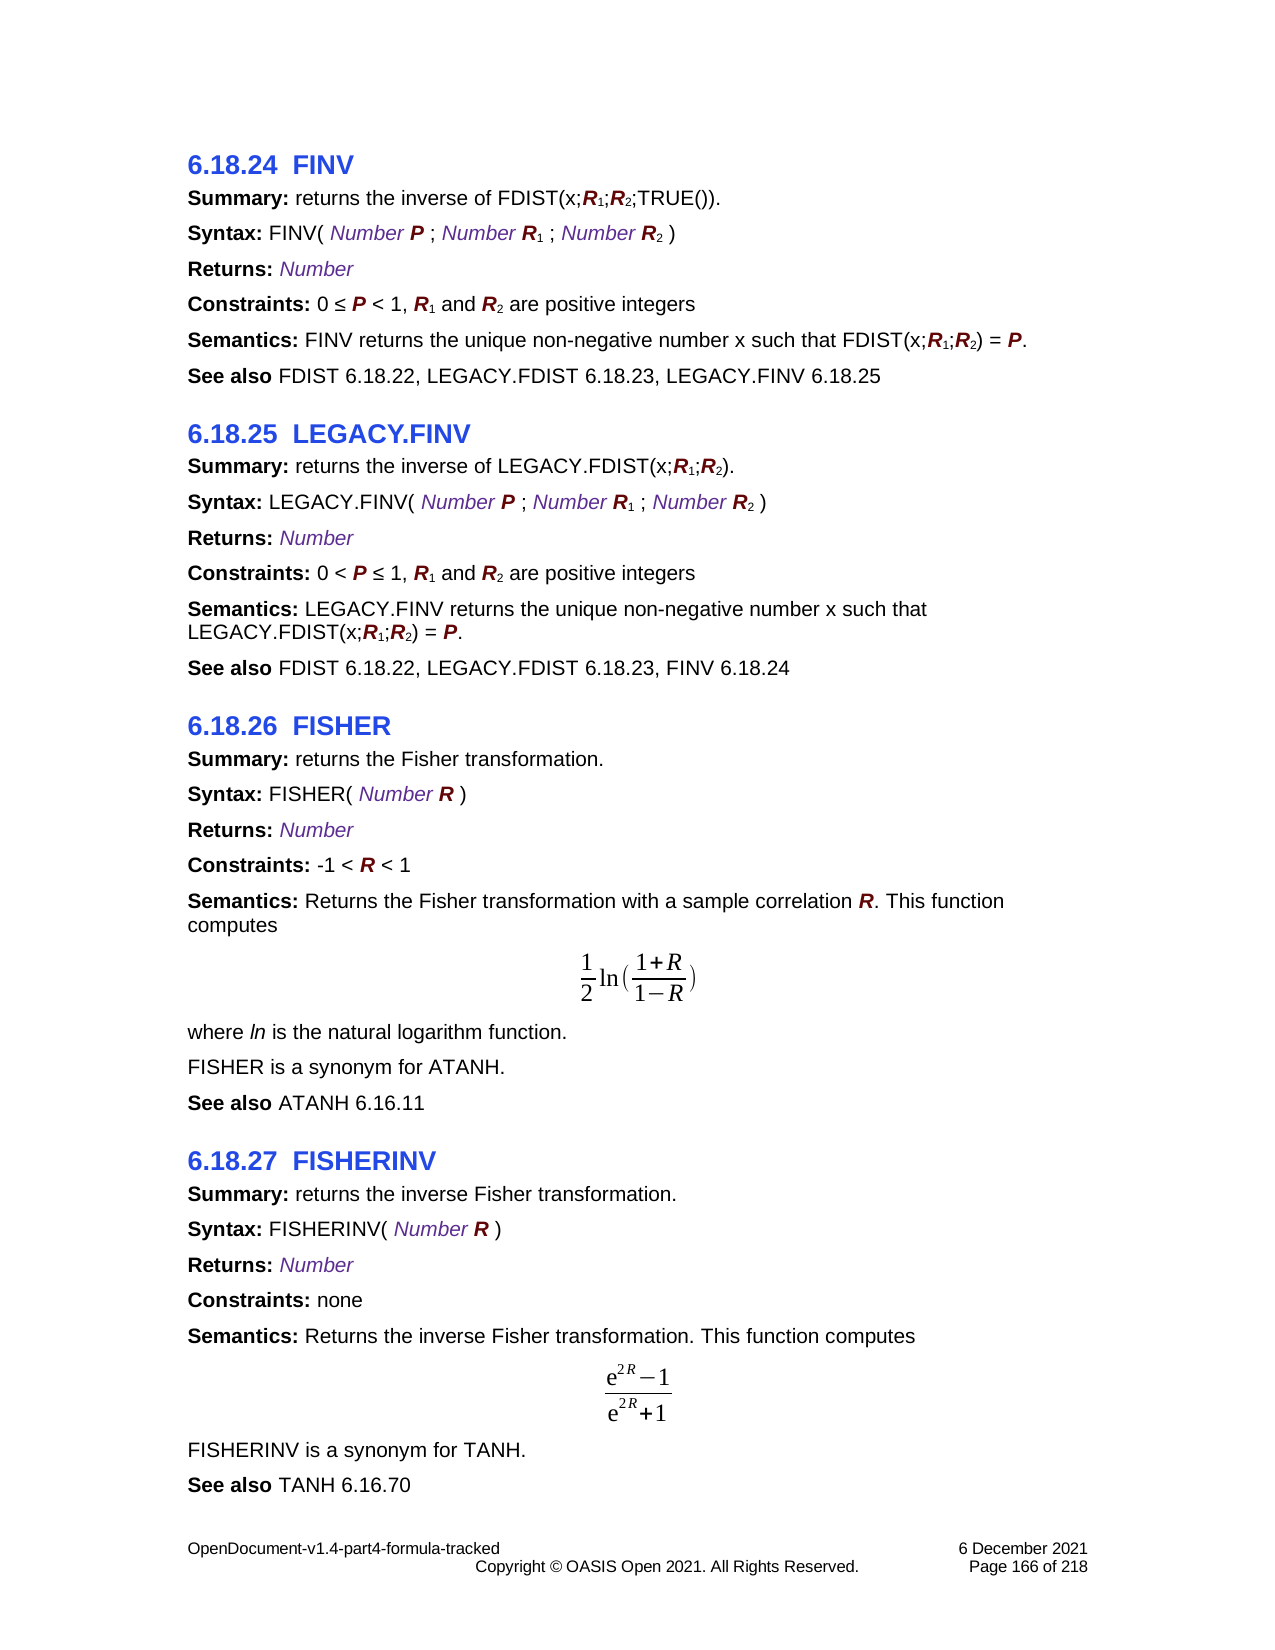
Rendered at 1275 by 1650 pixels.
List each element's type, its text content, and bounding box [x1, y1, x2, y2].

text Constraints: 0 < P ≤ 1, R1 and R2 are positive integers [187, 562, 1088, 585]
text where ln is the natural logarithm function. [187, 1020, 1088, 1044]
text Semantics: FINV returns the unique non-negative number x such that FDIST(x;R1;R2) = P. [187, 328, 1088, 352]
text Returns: Number [187, 1253, 1088, 1277]
text Returns: Number [187, 257, 1088, 281]
subtitle FISHERINV [187, 1146, 1088, 1176]
text Summary: returns the inverse of LEGACY.FDIST(x;R1;R2). [187, 455, 1088, 478]
text See also TANH 6.16.70 [187, 1474, 1088, 1497]
text Summary: returns the inverse of FDIST(x;R1;R2;TRUE()). [187, 186, 1088, 209]
text Semantics: Returns the Fisher transformation with a sample correlation R. This function computes [187, 889, 1088, 937]
text Syntax: LEGACY.FINV( Number P ; Number R1 ; Number R2 ) [187, 490, 1088, 514]
text See also FDIST 6.18.22, LEGACY.FDIST 6.18.23, FINV 6.18.24 [187, 656, 1088, 680]
text Constraints: none [187, 1289, 1088, 1312]
text See also ATANH 6.16.11 [187, 1091, 1088, 1115]
text Semantics: Returns the inverse Fisher transformation. This function computes [187, 1324, 1088, 1348]
text Syntax: FISHER( Number R ) [187, 783, 1088, 806]
text Constraints: -1 < R < 1 [187, 854, 1088, 877]
text FISHER is a synonym for ATANH. [187, 1056, 1088, 1079]
text Returns: Number [187, 818, 1088, 842]
text Syntax: FISHERINV( Number R ) [187, 1218, 1088, 1241]
text FISHERINV is a synonym for TANH. [187, 1438, 1088, 1462]
text Summary: returns the inverse Fisher transformation. [187, 1182, 1088, 1206]
text Returns: Number [187, 526, 1088, 549]
text Summary: returns the Fisher transformation. [187, 747, 1088, 771]
text Constraints: 0 ≤ P < 1, R1 and R2 are positive integers [187, 293, 1088, 316]
text Syntax: FINV( Number P ; Number R1 ; Number R2 ) [187, 222, 1088, 245]
subtitle FINV [187, 150, 1088, 180]
text Semantics: LEGACY.FINV returns the unique non-negative number x such that LEGACY.FDIST(x;R1;R2) = P. [187, 597, 1088, 644]
subtitle LEGACY.FINV [187, 419, 1088, 449]
subtitle FISHER [187, 711, 1088, 741]
text See also FDIST 6.18.22, LEGACY.FDIST 6.18.23, LEGACY.FINV 6.18.25 [187, 364, 1088, 388]
